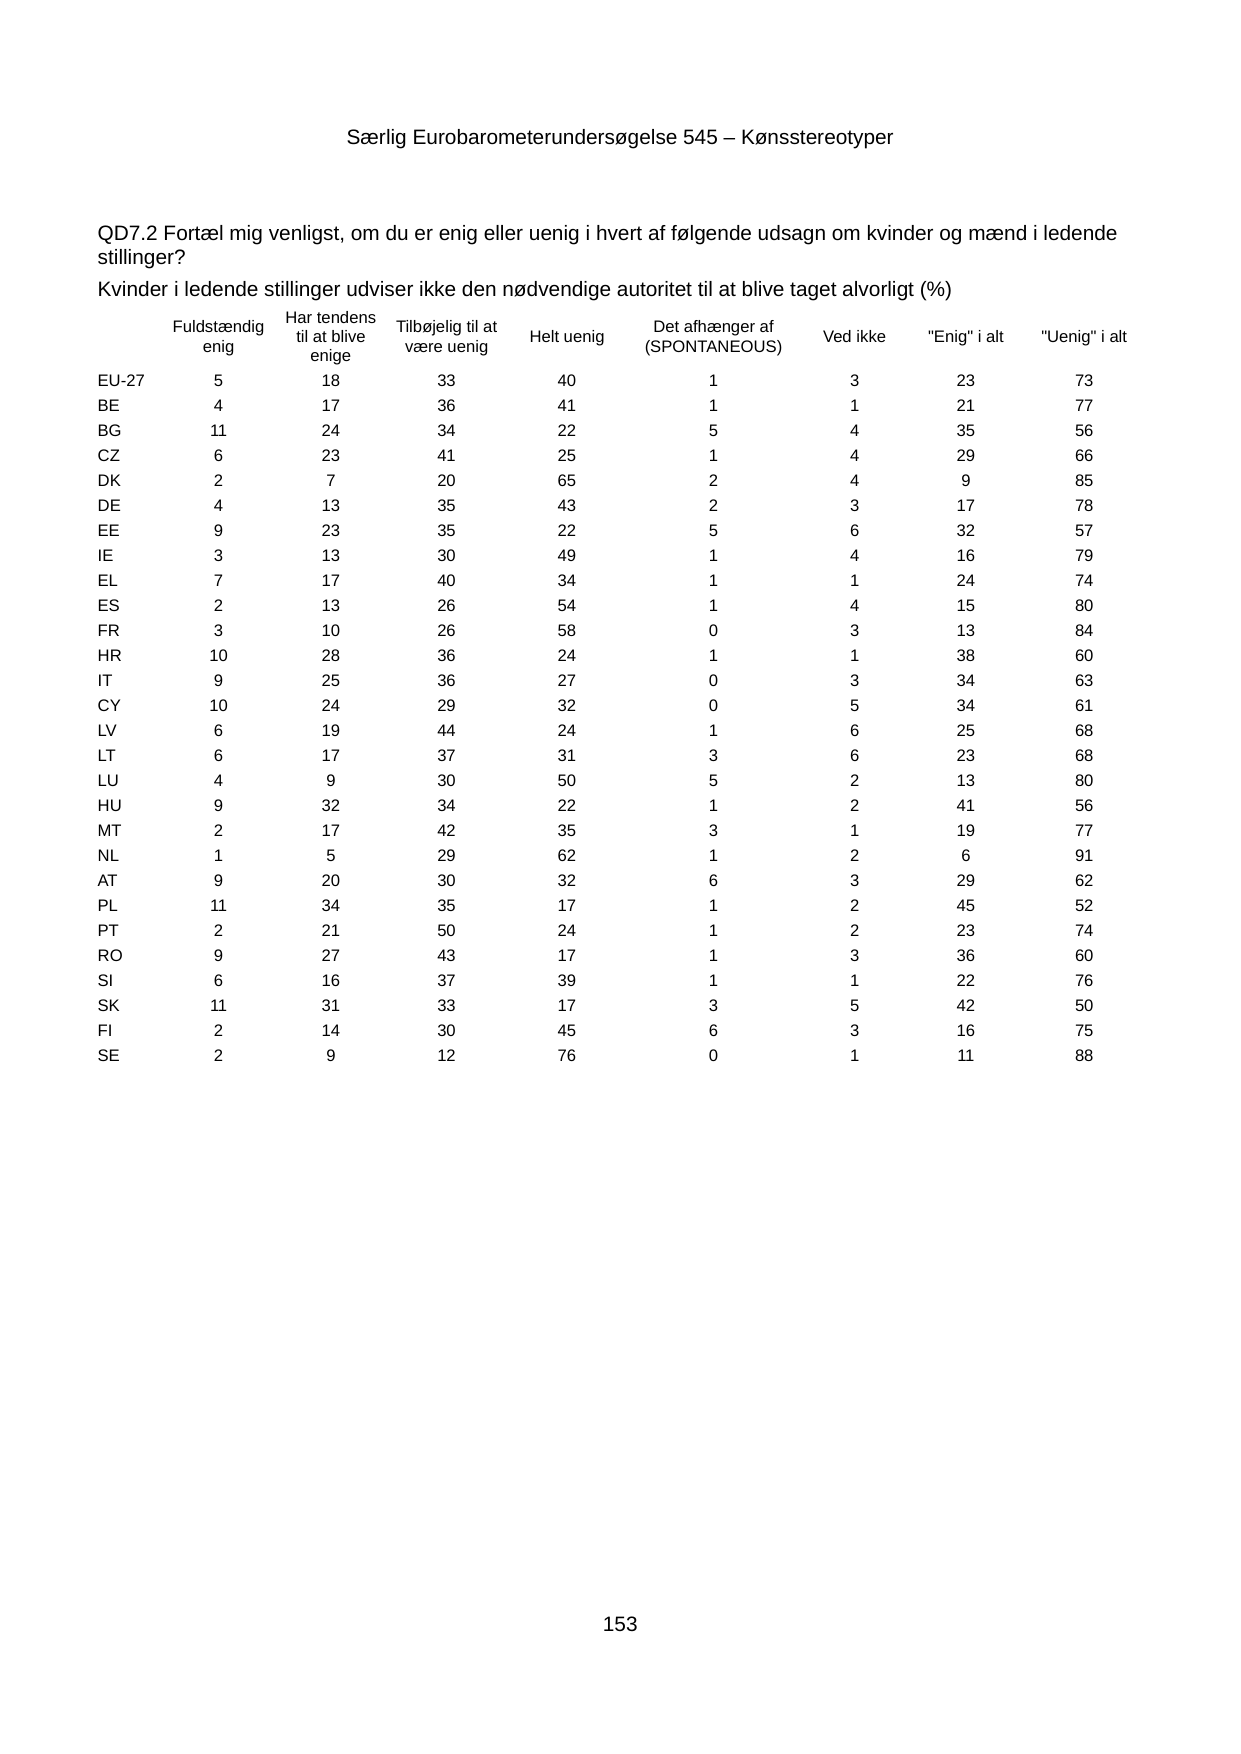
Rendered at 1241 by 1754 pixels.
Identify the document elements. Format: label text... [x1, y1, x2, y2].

table_cell 0 [627, 618, 800, 643]
table_cell 10 [162, 693, 275, 718]
table_cell 34 [507, 568, 627, 593]
table_cell 23 [909, 368, 1022, 393]
table_cell 40 [507, 368, 627, 393]
table_cell 22 [507, 518, 627, 543]
table_cell LV [95, 718, 162, 743]
table_cell 35 [386, 493, 507, 518]
table_cell 1 [627, 393, 800, 418]
table_cell 80 [1022, 768, 1146, 793]
table_cell 24 [507, 718, 627, 743]
table_cell 32 [507, 693, 627, 718]
table_cell 6 [162, 743, 275, 768]
table_cell LU [95, 768, 162, 793]
table_cell 3 [800, 493, 909, 518]
table_cell BG [95, 418, 162, 443]
table_cell 85 [1022, 468, 1146, 493]
table_cell 10 [275, 618, 386, 643]
table_cell 35 [386, 518, 507, 543]
table_cell 9 [275, 1043, 386, 1068]
table_cell 3 [627, 743, 800, 768]
table_cell 52 [1022, 893, 1146, 918]
table_cell 1 [800, 1043, 909, 1068]
table_cell Fuldstændig enig [162, 305, 275, 368]
table_cell Det afhænger af (SPONTANEOUS) [627, 305, 800, 368]
table_cell 25 [507, 443, 627, 468]
table_cell 4 [800, 443, 909, 468]
table_cell 23 [909, 743, 1022, 768]
table_cell 7 [162, 568, 275, 593]
table_cell 17 [507, 943, 627, 968]
table_cell 1 [800, 643, 909, 668]
table_cell 35 [386, 893, 507, 918]
table_cell EU-27 [95, 368, 162, 393]
table_cell 23 [275, 518, 386, 543]
table_cell 11 [162, 993, 275, 1018]
table_cell 19 [275, 718, 386, 743]
table_cell 32 [275, 793, 386, 818]
table_cell 6 [627, 868, 800, 893]
table_cell 34 [909, 693, 1022, 718]
table_cell 3 [627, 993, 800, 1018]
table_cell 32 [909, 518, 1022, 543]
table_cell Har tendens til at blive enige [275, 305, 386, 368]
table_cell 11 [162, 418, 275, 443]
table_cell 2 [162, 818, 275, 843]
table_cell 17 [507, 993, 627, 1018]
table_cell 30 [386, 768, 507, 793]
table_cell Helt uenig [507, 305, 627, 368]
table_cell 24 [275, 418, 386, 443]
table_cell 1 [627, 543, 800, 568]
table_cell MT [95, 818, 162, 843]
table_cell 23 [909, 918, 1022, 943]
table_cell 34 [386, 418, 507, 443]
table_cell FR [95, 618, 162, 643]
table_cell 21 [909, 393, 1022, 418]
table_cell 34 [386, 793, 507, 818]
table_cell 49 [507, 543, 627, 568]
table_cell 3 [162, 543, 275, 568]
table_cell 31 [275, 993, 386, 1018]
table_cell 13 [909, 768, 1022, 793]
table_cell 66 [1022, 443, 1146, 468]
table_cell 33 [386, 993, 507, 1018]
table_cell 65 [507, 468, 627, 493]
table_cell SK [95, 993, 162, 1018]
table_cell 74 [1022, 568, 1146, 593]
table_cell 22 [909, 968, 1022, 993]
table_cell 0 [627, 693, 800, 718]
table_cell 13 [909, 618, 1022, 643]
table_cell 15 [909, 593, 1022, 618]
table_cell 50 [507, 768, 627, 793]
table_cell 11 [909, 1043, 1022, 1068]
table_cell 1 [627, 968, 800, 993]
table_cell 4 [162, 768, 275, 793]
table_cell EL [95, 568, 162, 593]
table_cell 27 [275, 943, 386, 968]
table_cell 45 [909, 893, 1022, 918]
table_cell 80 [1022, 593, 1146, 618]
table_cell 4 [162, 393, 275, 418]
table_cell HU [95, 793, 162, 818]
table_cell 24 [909, 568, 1022, 593]
table_cell 3 [800, 668, 909, 693]
table_cell 30 [386, 543, 507, 568]
table_cell RO [95, 943, 162, 968]
table_cell CZ [95, 443, 162, 468]
table_cell 27 [507, 668, 627, 693]
table_cell 5 [800, 993, 909, 1018]
table_cell 13 [275, 493, 386, 518]
table_cell 9 [275, 768, 386, 793]
table_cell 34 [275, 893, 386, 918]
table_cell 4 [800, 543, 909, 568]
table_cell 1 [627, 793, 800, 818]
table_cell 35 [507, 818, 627, 843]
table_cell 58 [507, 618, 627, 643]
table_cell EE [95, 518, 162, 543]
table_cell SI [95, 968, 162, 993]
table_cell SE [95, 1043, 162, 1068]
table_cell 2 [627, 493, 800, 518]
table_cell 5 [162, 368, 275, 393]
table_cell 3 [800, 868, 909, 893]
table_cell 5 [800, 693, 909, 718]
table_cell 9 [909, 468, 1022, 493]
table_cell 6 [800, 743, 909, 768]
table_cell 61 [1022, 693, 1146, 718]
table_cell 5 [627, 418, 800, 443]
table_cell AT [95, 868, 162, 893]
table_cell 3 [800, 943, 909, 968]
table_cell 73 [1022, 368, 1146, 393]
table_cell 74 [1022, 918, 1146, 943]
table_cell 33 [386, 368, 507, 393]
table_header QD7.2 Fortæl mig venligst, om du er enig eller uenig i hvert af følgende udsagn om kvinder og mænd i ledende stillinger? [95, 217, 1146, 272]
table_cell 2 [162, 468, 275, 493]
table_cell 4 [800, 593, 909, 618]
table_cell 42 [386, 818, 507, 843]
table_cell 6 [909, 843, 1022, 868]
table_cell 2 [800, 893, 909, 918]
table_cell 77 [1022, 393, 1146, 418]
table_cell IT [95, 668, 162, 693]
table_cell 16 [275, 968, 386, 993]
table_cell 79 [1022, 543, 1146, 568]
table_cell 16 [909, 543, 1022, 568]
table_cell 2 [162, 1043, 275, 1068]
table_cell 19 [909, 818, 1022, 843]
table_cell 1 [627, 918, 800, 943]
table_cell 17 [275, 818, 386, 843]
table_cell 76 [1022, 968, 1146, 993]
table_cell PT [95, 918, 162, 943]
table_cell 29 [909, 443, 1022, 468]
table_cell 4 [800, 418, 909, 443]
table_cell 17 [275, 393, 386, 418]
table_cell 77 [1022, 818, 1146, 843]
table_cell 56 [1022, 793, 1146, 818]
table_cell 39 [507, 968, 627, 993]
table_cell 16 [909, 1018, 1022, 1043]
table_cell 5 [627, 518, 800, 543]
table_cell PL [95, 893, 162, 918]
table_cell 2 [627, 468, 800, 493]
table_cell 62 [507, 843, 627, 868]
table_cell 45 [507, 1018, 627, 1043]
table_cell 37 [386, 743, 507, 768]
table_cell Tilbøjelig til at være uenig [386, 305, 507, 368]
table_cell 25 [275, 668, 386, 693]
table_cell 9 [162, 793, 275, 818]
table_cell 56 [1022, 418, 1146, 443]
table_cell 40 [386, 568, 507, 593]
table_cell 1 [627, 718, 800, 743]
table_cell 57 [1022, 518, 1146, 543]
table_cell 76 [507, 1043, 627, 1068]
table_cell 84 [1022, 618, 1146, 643]
table_cell 1 [162, 843, 275, 868]
table_cell 1 [800, 968, 909, 993]
table_cell 17 [507, 893, 627, 918]
table_cell 43 [507, 493, 627, 518]
table_cell 17 [275, 743, 386, 768]
table_cell 2 [800, 793, 909, 818]
table_cell 68 [1022, 718, 1146, 743]
table_cell 24 [507, 643, 627, 668]
table_cell 41 [386, 443, 507, 468]
table_cell 1 [627, 568, 800, 593]
table_cell 38 [909, 643, 1022, 668]
table_cell 10 [162, 643, 275, 668]
table_cell 42 [909, 993, 1022, 1018]
table_cell 6 [800, 718, 909, 743]
table_cell 18 [275, 368, 386, 393]
table_cell 44 [386, 718, 507, 743]
table_cell 1 [627, 368, 800, 393]
table_cell 24 [275, 693, 386, 718]
table_cell 12 [386, 1043, 507, 1068]
table_cell Kvinder i ledende stillinger udviser ikke den nødvendige autoritet til at blive taget alvorligt (%) [95, 273, 1146, 305]
table_cell 1 [800, 393, 909, 418]
table_cell 1 [627, 443, 800, 468]
table_cell LT [95, 743, 162, 768]
table_cell 20 [275, 868, 386, 893]
table_cell 5 [275, 843, 386, 868]
table_cell 78 [1022, 493, 1146, 518]
table_cell DE [95, 493, 162, 518]
table_cell 62 [1022, 868, 1146, 893]
table_cell 0 [627, 1043, 800, 1068]
table_cell 43 [386, 943, 507, 968]
table_cell 6 [162, 968, 275, 993]
table_cell 4 [800, 468, 909, 493]
table_cell 1 [800, 568, 909, 593]
table_cell 6 [162, 718, 275, 743]
table_cell 30 [386, 1018, 507, 1043]
table_cell 2 [800, 843, 909, 868]
table_cell 37 [386, 968, 507, 993]
table_cell 3 [800, 1018, 909, 1043]
table_cell 88 [1022, 1043, 1146, 1068]
table_cell NL [95, 843, 162, 868]
table_cell 34 [909, 668, 1022, 693]
table_cell "Uenig" i alt [1022, 305, 1146, 368]
table_cell FI [95, 1018, 162, 1043]
table_cell 1 [627, 893, 800, 918]
table_cell 3 [800, 618, 909, 643]
table_cell 2 [162, 593, 275, 618]
table_cell 3 [162, 618, 275, 643]
table_cell 4 [162, 493, 275, 518]
table_cell 1 [627, 593, 800, 618]
table_cell 29 [909, 868, 1022, 893]
table_cell 26 [386, 618, 507, 643]
table_cell Ved ikke [800, 305, 909, 368]
table_cell 26 [386, 593, 507, 618]
table_cell 6 [800, 518, 909, 543]
table_cell 63 [1022, 668, 1146, 693]
table_cell 9 [162, 868, 275, 893]
table_cell 9 [162, 668, 275, 693]
table_cell DK [95, 468, 162, 493]
table_cell 23 [275, 443, 386, 468]
table_cell 6 [162, 443, 275, 468]
table_cell "Enig" i alt [909, 305, 1022, 368]
table_cell 29 [386, 693, 507, 718]
table_cell 1 [627, 943, 800, 968]
table_cell 5 [627, 768, 800, 793]
table_cell 54 [507, 593, 627, 618]
table_cell 32 [507, 868, 627, 893]
table_cell 28 [275, 643, 386, 668]
table_cell 2 [800, 768, 909, 793]
table_cell 41 [507, 393, 627, 418]
table_cell 2 [162, 1018, 275, 1043]
table_cell 36 [386, 393, 507, 418]
table_cell 1 [627, 843, 800, 868]
table_cell 20 [386, 468, 507, 493]
table_cell HR [95, 643, 162, 668]
table_cell ES [95, 593, 162, 618]
table_cell 25 [909, 718, 1022, 743]
table_cell 36 [909, 943, 1022, 968]
table_cell 0 [627, 668, 800, 693]
table_cell 22 [507, 793, 627, 818]
table_cell BE [95, 393, 162, 418]
table_cell 1 [800, 818, 909, 843]
table_cell 24 [507, 918, 627, 943]
table_cell 3 [627, 818, 800, 843]
table_cell 17 [909, 493, 1022, 518]
table_cell 91 [1022, 843, 1146, 868]
table_cell 50 [1022, 993, 1146, 1018]
table_cell 41 [909, 793, 1022, 818]
table_cell 9 [162, 943, 275, 968]
table_cell 2 [162, 918, 275, 943]
table_cell 60 [1022, 643, 1146, 668]
table_cell CY [95, 693, 162, 718]
table_cell 17 [275, 568, 386, 593]
table_cell 31 [507, 743, 627, 768]
table_cell 7 [275, 468, 386, 493]
table_cell IE [95, 543, 162, 568]
table_cell 75 [1022, 1018, 1146, 1043]
table_cell 9 [162, 518, 275, 543]
table_cell 3 [800, 368, 909, 393]
table_cell 36 [386, 668, 507, 693]
table_cell 14 [275, 1018, 386, 1043]
table_cell 50 [386, 918, 507, 943]
table_cell 13 [275, 543, 386, 568]
table_cell 22 [507, 418, 627, 443]
table_cell 6 [627, 1018, 800, 1043]
table_cell 68 [1022, 743, 1146, 768]
table_cell 1 [627, 643, 800, 668]
table_cell 2 [800, 918, 909, 943]
table_cell 11 [162, 893, 275, 918]
table_cell 29 [386, 843, 507, 868]
table_cell 30 [386, 868, 507, 893]
table_cell 36 [386, 643, 507, 668]
table_cell 35 [909, 418, 1022, 443]
table_cell 21 [275, 918, 386, 943]
table_cell 13 [275, 593, 386, 618]
table_cell [95, 305, 162, 368]
table_cell 60 [1022, 943, 1146, 968]
